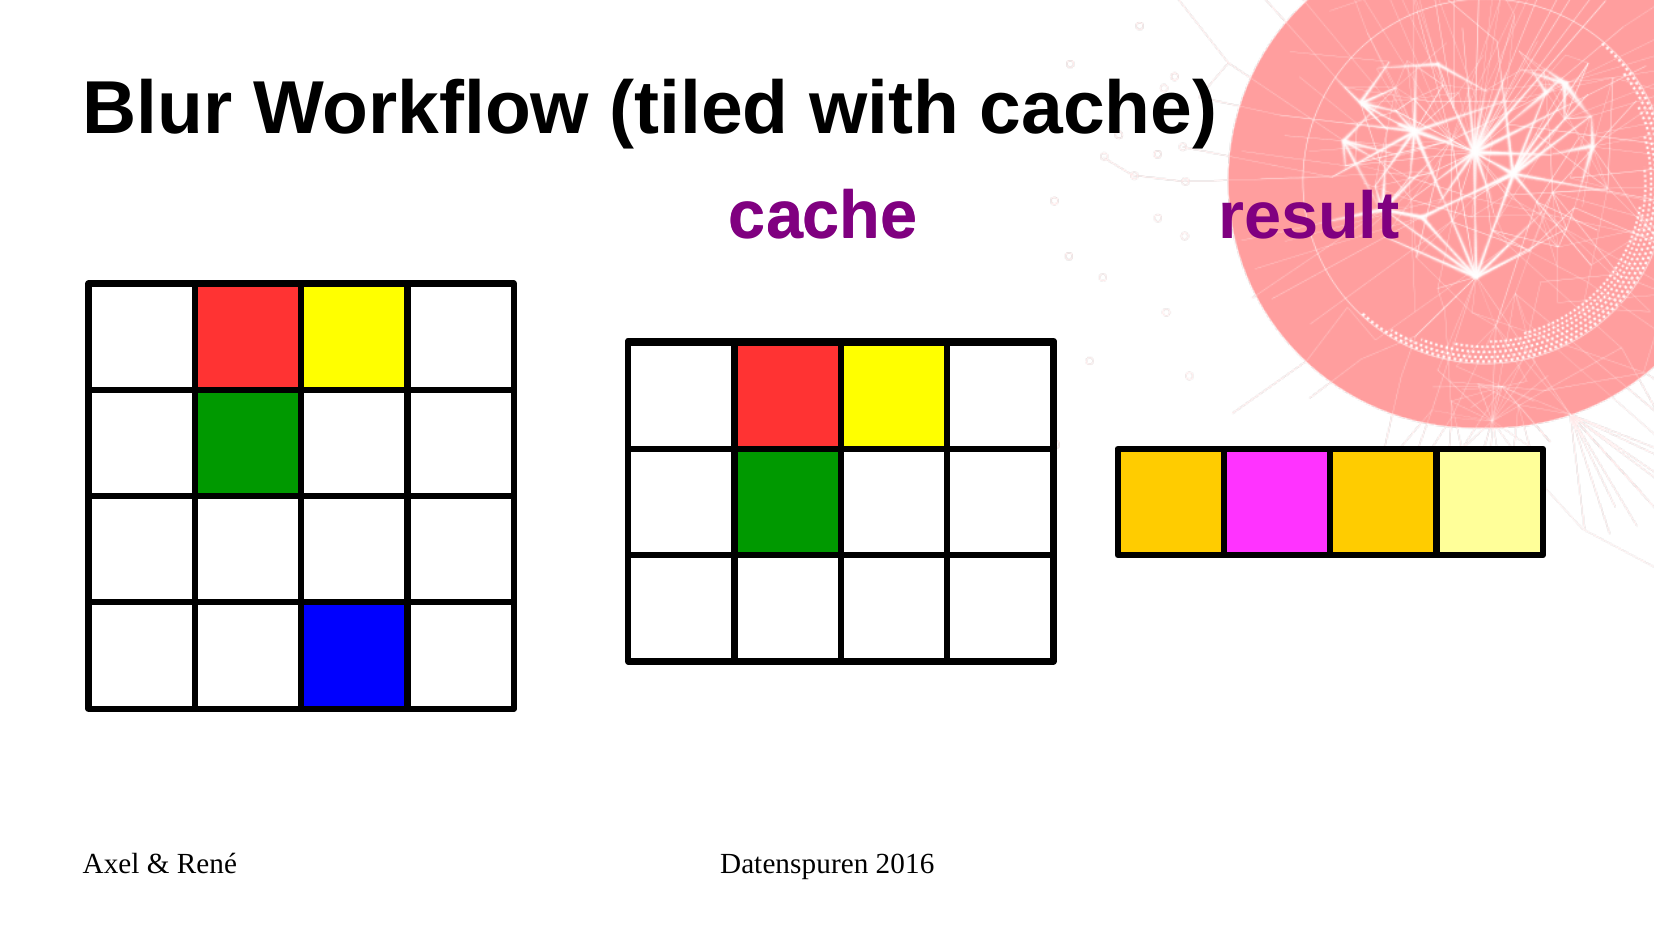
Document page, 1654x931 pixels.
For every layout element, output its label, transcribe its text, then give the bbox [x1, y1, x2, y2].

text_box result [1203, 170, 1485, 261]
text_box [1117, 448, 1543, 556]
text_box [628, 340, 1054, 662]
text_box cache [714, 170, 995, 261]
text_box [88, 283, 514, 709]
title Blur Workflow (tiled with cache) [82, 65, 1571, 150]
